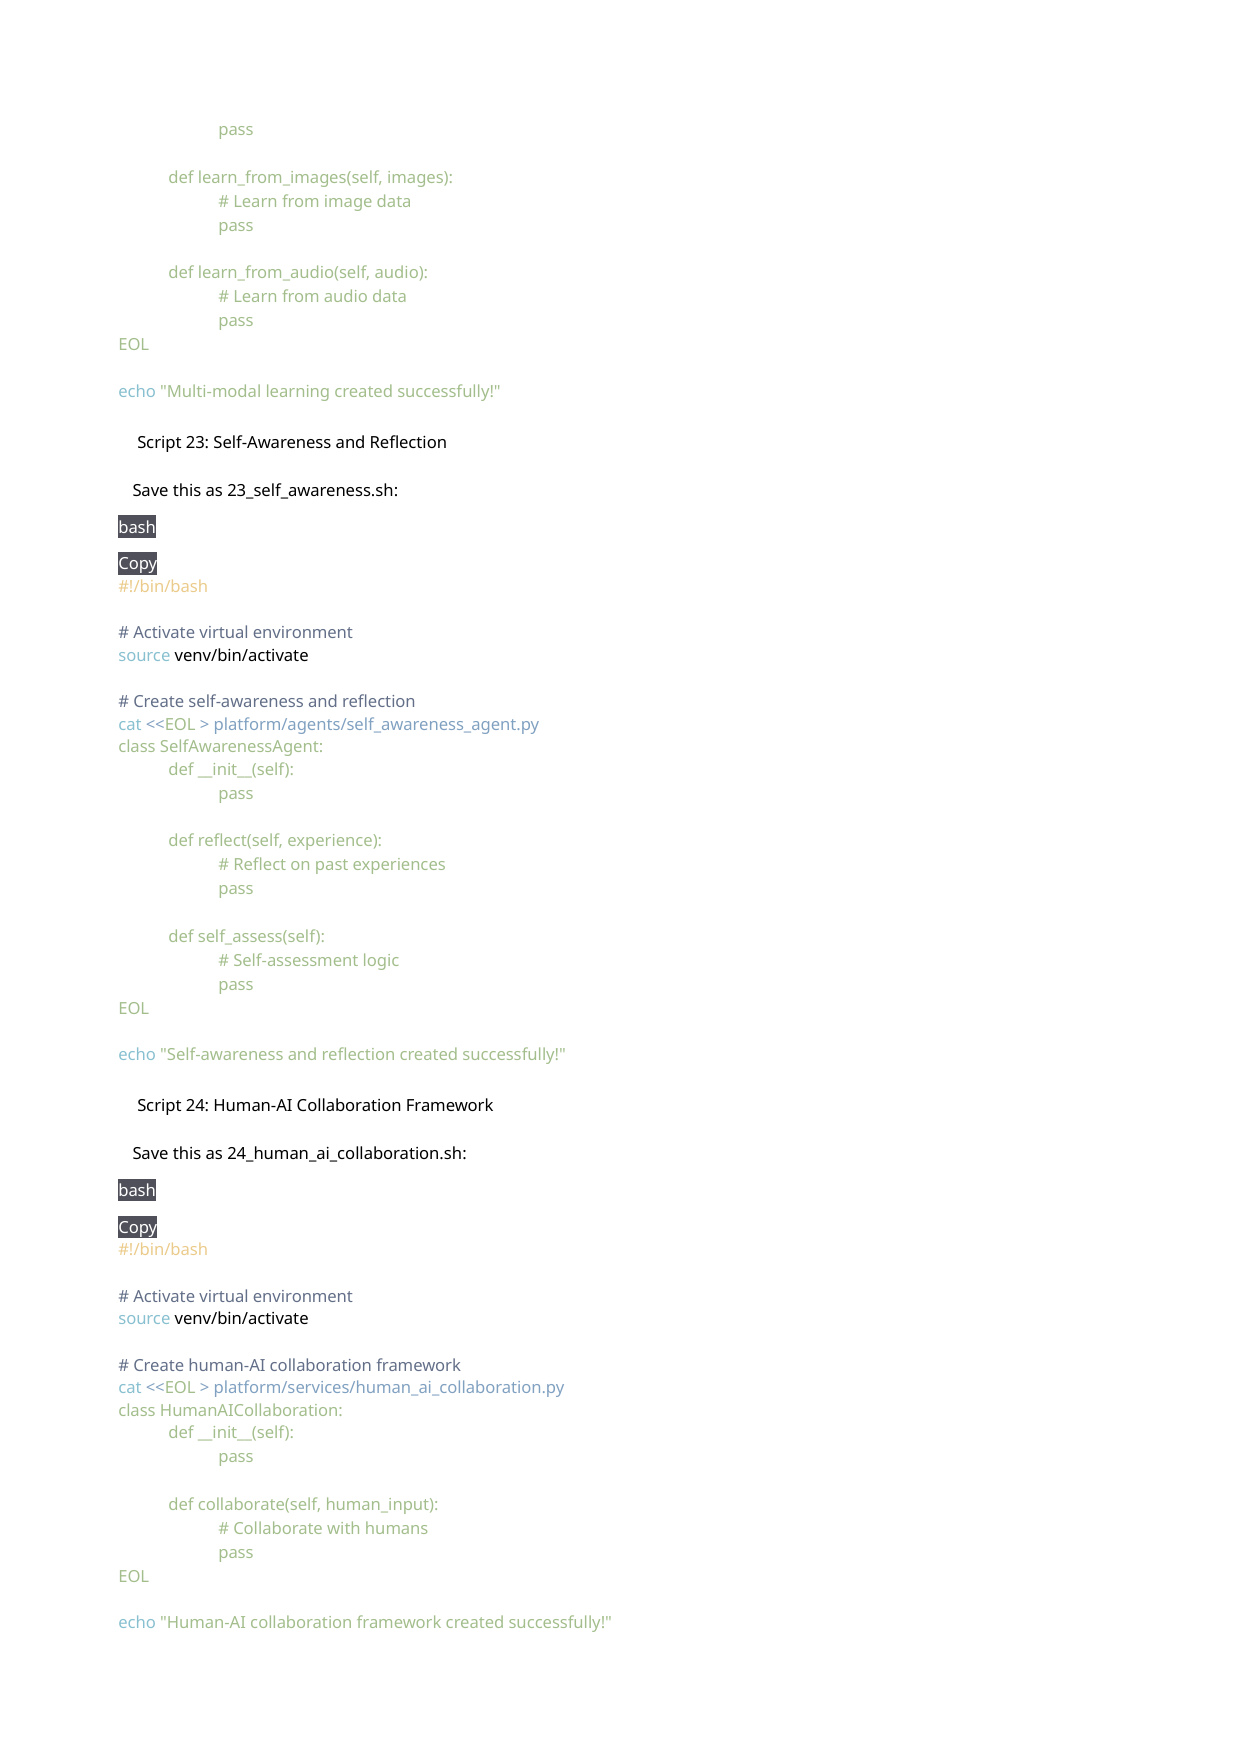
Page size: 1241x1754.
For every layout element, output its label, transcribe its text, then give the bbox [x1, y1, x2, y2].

text def learn_from_images(self, images): [118, 166, 1122, 190]
text def __init__(self): [118, 758, 1122, 782]
text # Collaborate with humans [118, 1517, 1122, 1541]
text class HumanAICollaboration: [118, 1398, 1122, 1421]
text Copy [118, 1216, 1122, 1238]
text Save this as 23_self_awareness.sh: [132, 478, 1122, 501]
text pass [118, 1445, 1122, 1469]
text # Learn from audio data [118, 285, 1122, 309]
text EOL [118, 997, 1122, 1019]
text pass [118, 782, 1122, 806]
text def reflect(self, experience): [118, 829, 1122, 853]
subtitle Script 24: Human-AI Collaboration Framework [137, 1094, 1122, 1117]
text # Create self-awareness and reflection [118, 690, 1122, 712]
text def __init__(self): [118, 1421, 1122, 1445]
text # Create human-AI collaboration framework [118, 1353, 1122, 1376]
text pass [118, 118, 1122, 142]
text #!/bin/bash [118, 1238, 1122, 1261]
text # Self-assessment logic [118, 949, 1122, 973]
text echo "Multi-modal learning created successfully!" [118, 379, 1122, 402]
text pass [118, 214, 1122, 238]
text source venv/bin/activate [118, 643, 1122, 666]
text EOL [118, 333, 1122, 356]
text # Learn from image data [118, 190, 1122, 214]
text pass [118, 1541, 1122, 1564]
subtitle Script 23: Self-Awareness and Reflection [137, 431, 1122, 453]
text # Activate virtual environment [118, 621, 1122, 643]
text bash [118, 1179, 1122, 1201]
text echo "Self-awareness and reflection created successfully!" [118, 1043, 1122, 1065]
text bash [118, 515, 1122, 538]
text source venv/bin/activate [118, 1307, 1122, 1329]
text cat <<EOL > platform/services/human_ai_collaboration.py [118, 1376, 1122, 1398]
text # Activate virtual environment [118, 1284, 1122, 1307]
text def self_assess(self): [118, 925, 1122, 949]
text pass [118, 309, 1122, 333]
text pass [118, 877, 1122, 901]
text Save this as 24_human_ai_collaboration.sh: [132, 1142, 1122, 1164]
text # Reflect on past experiences [118, 853, 1122, 877]
text class SelfAwarenessAgent: [118, 735, 1122, 758]
text EOL [118, 1564, 1122, 1587]
text pass [118, 973, 1122, 997]
text cat <<EOL > platform/agents/self_awareness_agent.py [118, 712, 1122, 735]
text Copy [118, 552, 1122, 575]
text def learn_from_audio(self, audio): [118, 261, 1122, 285]
text def collaborate(self, human_input): [118, 1493, 1122, 1517]
text #!/bin/bash [118, 575, 1122, 597]
text echo "Human-AI collaboration framework created successfully!" [118, 1611, 1122, 1633]
